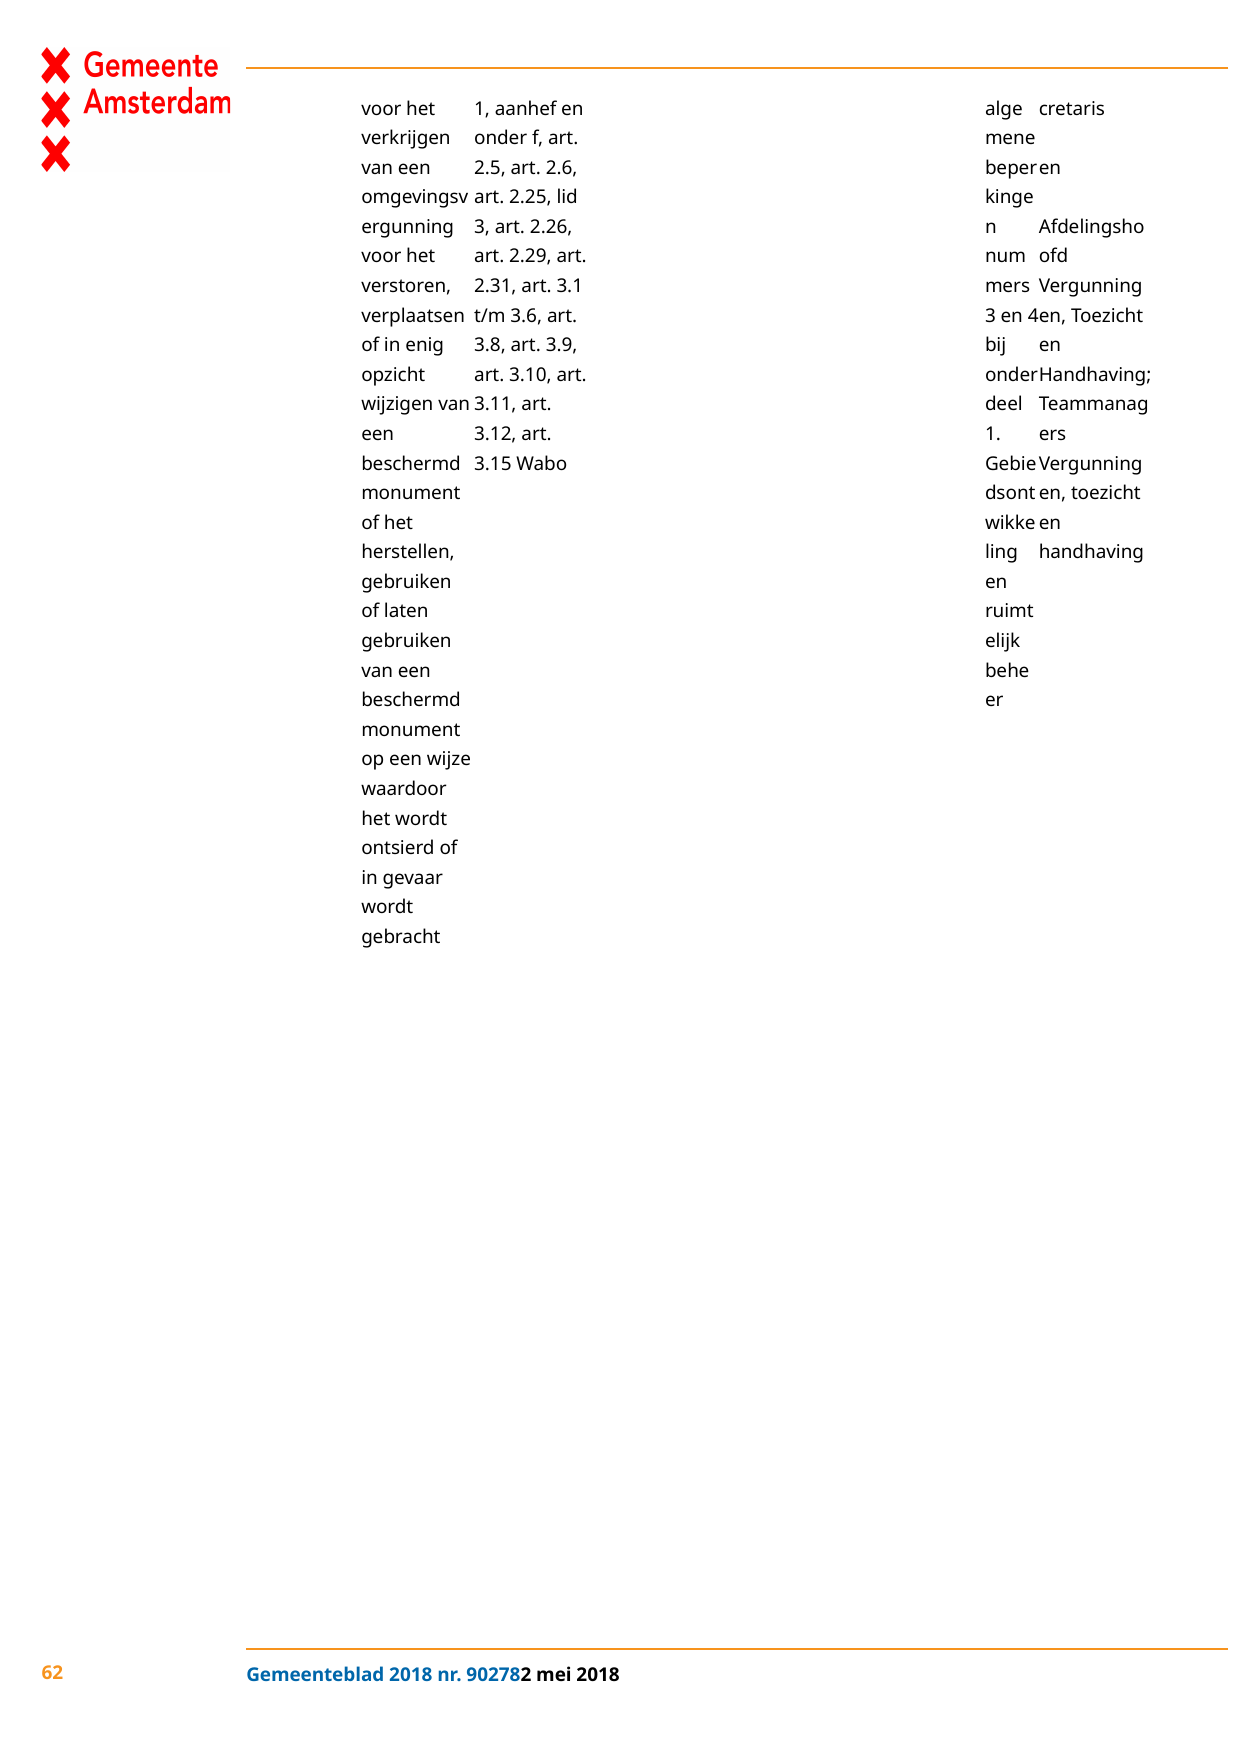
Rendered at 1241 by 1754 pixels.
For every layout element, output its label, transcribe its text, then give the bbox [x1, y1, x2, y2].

table_cell [587, 95, 700, 978]
table_cell [813, 95, 926, 978]
table_cell [700, 95, 813, 978]
table_cell voor het verkrijgen van een omgevingsvergunning voor het verstoren, verplaatsen of in enig opzicht wijzigen van een beschermd monument of het herstellen, gebruiken of laten gebruiken van een beschermd monument op een wijze waardoor het wordt ontsierd of in gevaar wordt gebracht [361, 95, 474, 978]
table_cell cretaris en Afdelingshoofd Vergunningen, Toezicht en Handhaving; Teammanagers Vergunningen, toezicht en handhaving [1039, 95, 1152, 978]
table_cell 1, aanhef en onder f, art. 2.5, art. 2.6, art. 2.25, lid 3, art. 2.26, art. 2.29, art. 2.31, art. 3.1 t/m 3.6, art. 3.8, art. 3.9, art. 3.10, art. 3.11, art. 3.12, art. 3.15 Wabo [474, 95, 587, 978]
table_cell [248, 95, 361, 978]
picture [41, 47, 231, 172]
table_cell zie algemene beperkingen nummers 3 en 4 bij onderdeel 1. Gebiedsontwikkeling en ruimtelijk beheer [926, 95, 1038, 978]
